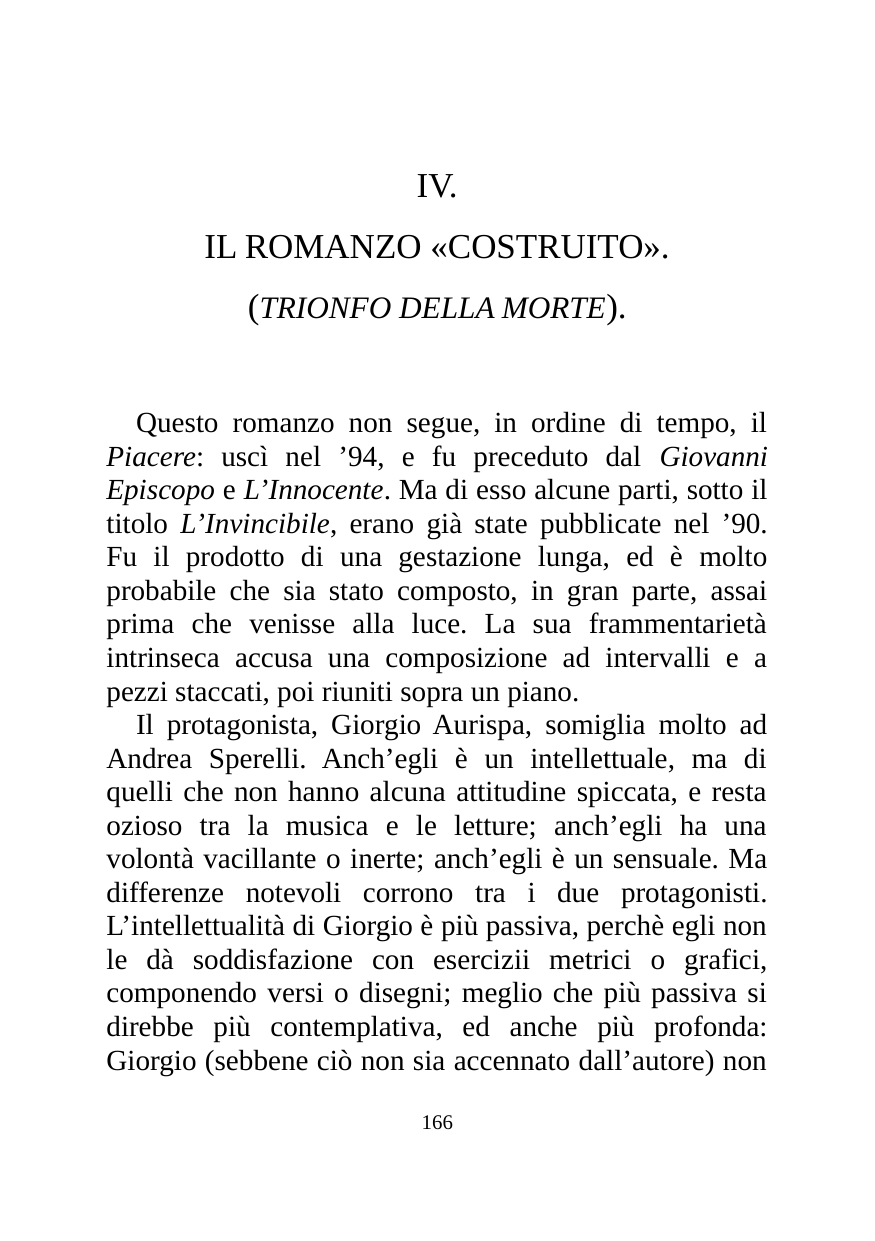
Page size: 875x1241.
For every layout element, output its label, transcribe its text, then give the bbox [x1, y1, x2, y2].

text Il protagonista, Giorgio Aurispa, somiglia molto ad Andrea Sperelli. Anch’egli è un intellettuale, ma di quelli che non hanno alcuna attitudine spiccata, e resta ozioso tra la musica e le letture; anch’egli ha una volontà vacillante o inerte; anch’egli è un sensuale. Ma differenze notevoli corrono tra i due protagonisti. L’intellettualità di Giorgio è più passiva, perchè egli non le dà soddisfazione con esercizii metrici o grafici, componendo versi o disegni; meglio che più passiva si direbbe più contemplativa, ed anche più profonda: Giorgio (sebbene ciò non sia accennato dall’autore) non [106, 707, 768, 1076]
text Questo romanzo non segue, in ordine di tempo, il Piacere: uscì nel ’94, e fu preceduto dal Giovanni Episcopo e L’Innocente. Ma di esso alcune parti, sotto il titolo L’Invincibile, erano già state pubblicate nel ’90. Fu il prodotto di una gestazione lunga, ed è molto probabile che sia stato composto, in gran parte, assai prima che venisse alla luce. La sua frammentarietà intrinseca accusa una composizione ad intervalli e a pezzi staccati, poi riuniti sopra un piano. [106, 405, 768, 707]
subtitle IV. IL ROMANZO «COSTRUITO». (TRIONFO DELLA MORTE). [106, 165, 768, 326]
